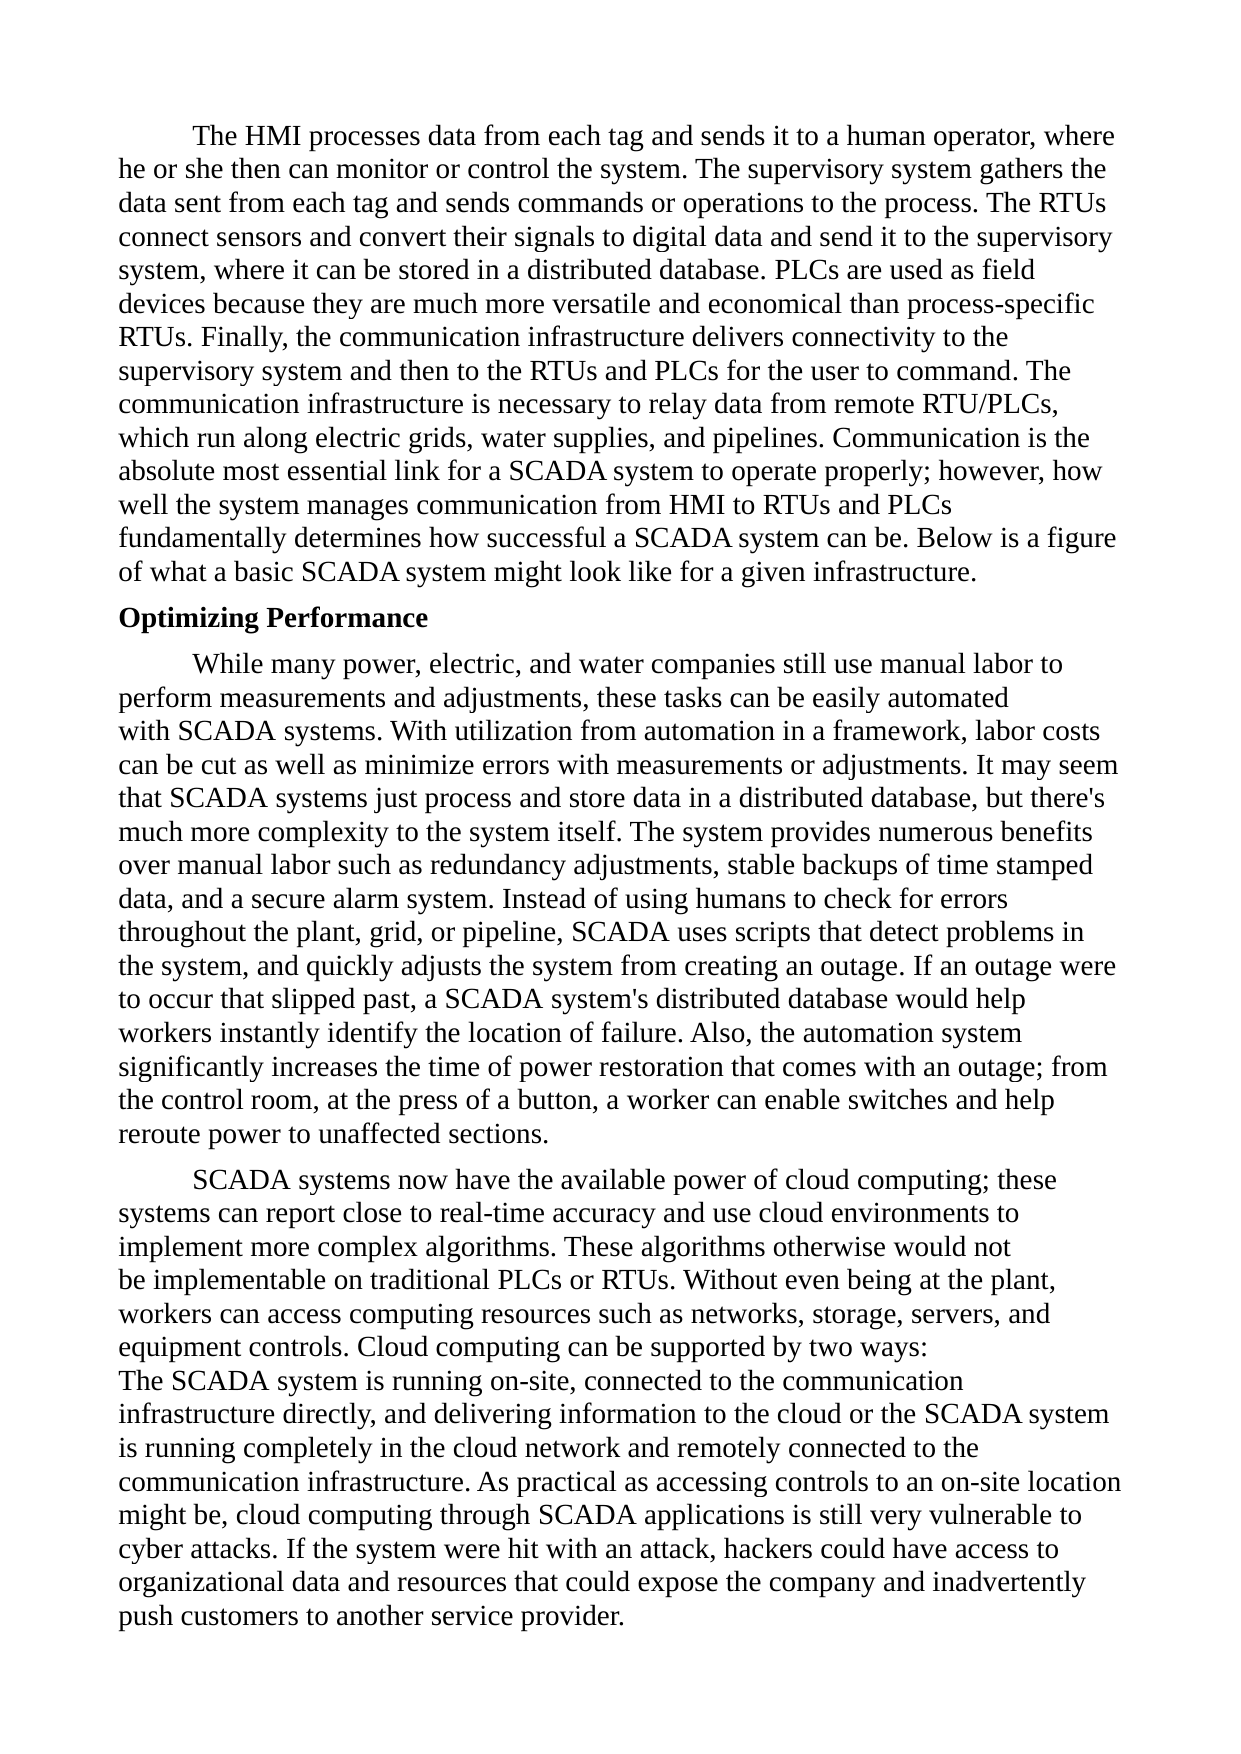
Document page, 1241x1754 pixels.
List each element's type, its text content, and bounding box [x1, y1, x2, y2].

text While many power, electric, and water companies still use manual labor to perform measurements and adjustments, these tasks can be easily automated with SCADA systems. With utilization from automation in a framework, labor costs can be cut as well as minimize errors with measurements or adjustments. It may seem that SCADA systems just process and store data in a distributed database, but there's much more complexity to the system itself. The system provides numerous benefits over manual labor such as redundancy adjustments, stable backups of time stamped data, and a secure alarm system. Instead of using humans to check for errors throughout the plant, grid, or pipeline, SCADA uses scripts that detect problems in the system, and quickly adjusts the system from creating an outage. If an outage were to occur that slipped past, a SCADA system's distributed database would help workers instantly identify the location of failure. Also, the automation system significantly increases the time of power restoration that comes with an outage; from the control room, at the press of a button, a worker can enable switches and help reroute power to unaffected sections. [118, 646, 1122, 1149]
text Optimizing Performance [118, 600, 1122, 634]
text SCADA systems now have the available power of cloud computing; these systems can report close to real-time accuracy and use cloud environments to implement more complex algorithms. These algorithms otherwise would not be implementable on traditional PLCs or RTUs. Without even being at the plant, workers can access computing resources such as networks, storage, servers, and equipment controls. Cloud computing can be supported by two ways: The SCADA system is running on-site, connected to the communication infrastructure directly, and delivering information to the cloud or the SCADA system is running completely in the cloud network and remotely connected to the communication infrastructure. As practical as accessing controls to an on-site location might be, cloud computing through SCADA applications is still very vulnerable to cyber attacks. If the system were hit with an attack, hackers could have access to organizational data and resources that could expose the company and inadvertently push customers to another service provider. [118, 1162, 1122, 1631]
text The HMI processes data from each tag and sends it to a human operator, where he or she then can monitor or control the system. The supervisory system gathers the data sent from each tag and sends commands or operations to the process. The RTUs connect sensors and convert their signals to digital data and send it to the supervisory system, where it can be stored in a distributed database. PLCs are used as field devices because they are much more versatile and economical than process-specific RTUs. Finally, the communication infrastructure delivers connectivity to the supervisory system and then to the RTUs and PLCs for the user to command. The communication infrastructure is necessary to relay data from remote RTU/PLCs, which run along electric grids, water supplies, and pipelines. Communication is the absolute most essential link for a SCADA system to operate properly; however, how well the system manages communication from HMI to RTUs and PLCs fundamentally determines how successful a SCADA system can be. Below is a figure of what a basic SCADA system might look like for a given infrastructure. [118, 118, 1122, 588]
